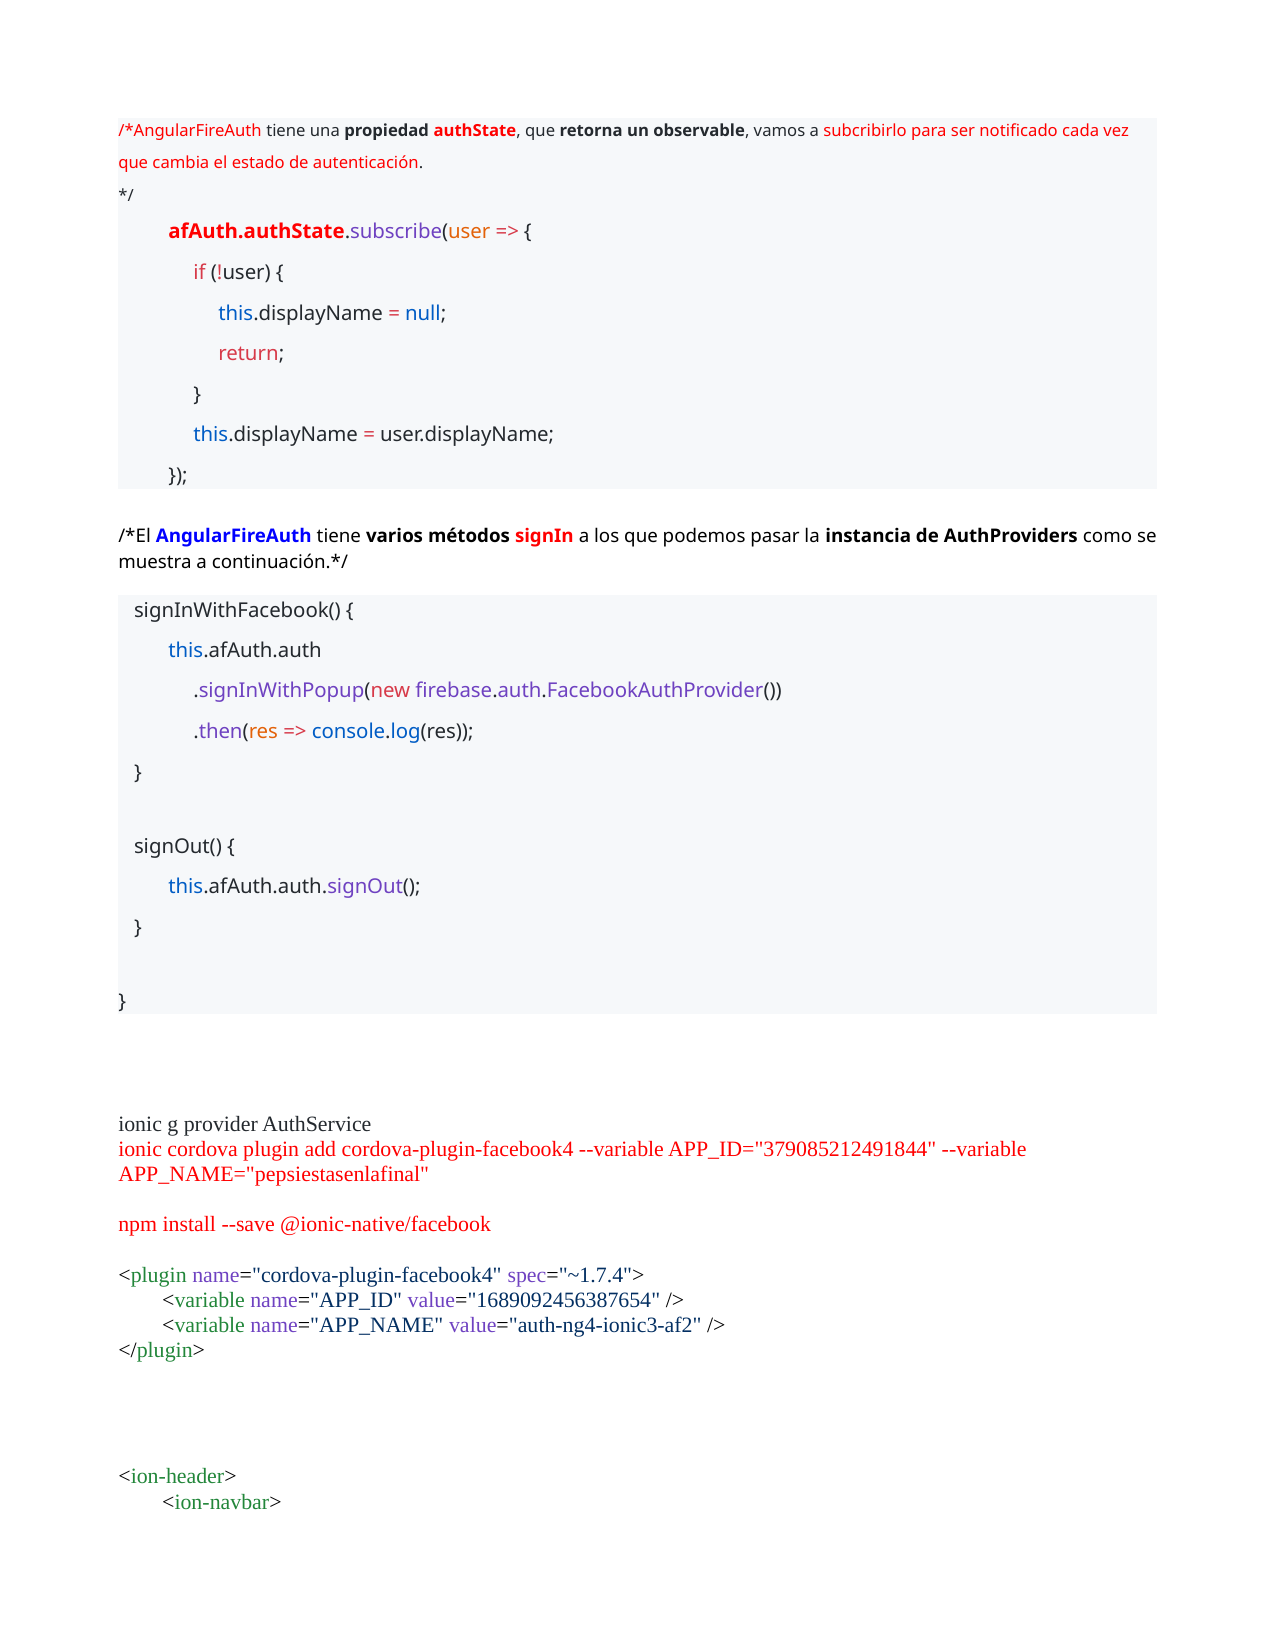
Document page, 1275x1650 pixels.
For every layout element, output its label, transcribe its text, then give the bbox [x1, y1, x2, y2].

text } [118, 987, 1157, 1014]
text this.afAuth.auth [118, 636, 1157, 663]
text signInWithFacebook() { [118, 595, 1157, 623]
text <ion-navbar> [118, 1489, 1157, 1514]
text this.displayName = user.displayName; [118, 420, 1157, 448]
text return; [118, 339, 1157, 367]
text if (!user) { [118, 257, 1157, 286]
text <variable name="APP_ID" value="1689092456387654" /> [118, 1287, 1157, 1312]
text this.afAuth.auth.signOut(); [118, 872, 1157, 900]
text npm install --save @ionic-native/facebook [118, 1211, 1157, 1237]
text .then(res => console.log(res)); [118, 717, 1157, 745]
text } [118, 757, 1157, 785]
text /*El AngularFireAuth tiene varios métodos signIn a los que podemos pasar la instancia de AuthProviders como se muestra a continuación.*/ [118, 523, 1157, 574]
text /*AngularFireAuth tiene una propiedad authState, que retorna un observable, vamos a subcribirlo para ser notificado cada vez que cambia el estado de autenticación. [118, 118, 1157, 174]
text signOut() { [118, 832, 1157, 859]
text afAuth.authState.subscribe(user => { [118, 217, 1157, 245]
text this.displayName = null; [118, 298, 1157, 326]
text <plugin name="cordova-plugin-facebook4" spec="~1.7.4"> [118, 1262, 1157, 1287]
text ionic g provider AuthService [118, 1111, 1157, 1136]
text </plugin> [118, 1337, 1157, 1363]
text ionic cordova plugin add cordova-plugin-facebook4 --variable APP_ID="379085212491844" --variable APP_NAME="peps­i­e­s­t­a­s­e­n­l­a­f­inal" [118, 1136, 1157, 1186]
text } [118, 912, 1157, 940]
text <ion-header> [118, 1463, 1157, 1489]
text } [118, 379, 1157, 407]
text <variable name="APP_NAME" value="auth-ng4-ionic3-af2" /> [118, 1312, 1157, 1337]
text }); [118, 461, 1157, 489]
text .signInWithPopup(new firebase.auth.FacebookAuthProvider()) [118, 676, 1157, 704]
text */ [118, 184, 1157, 207]
